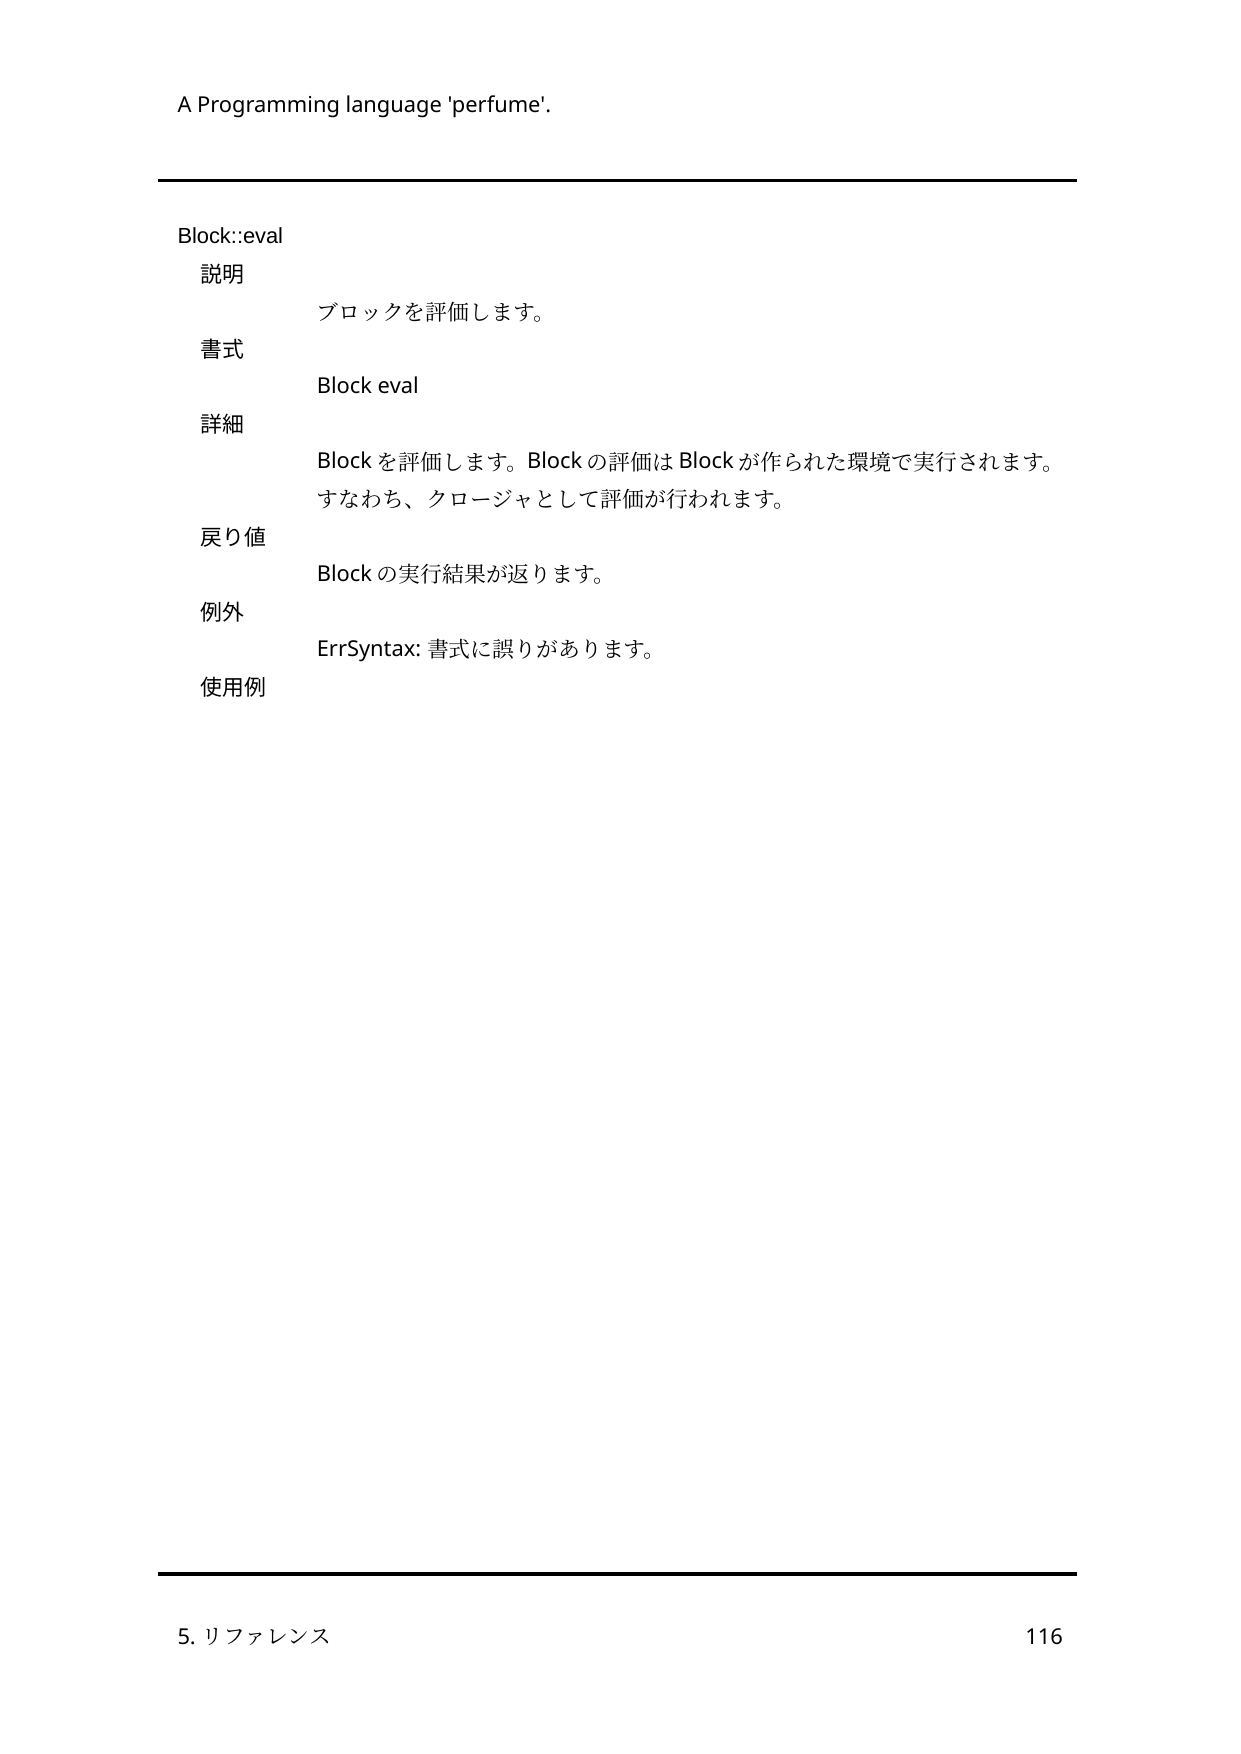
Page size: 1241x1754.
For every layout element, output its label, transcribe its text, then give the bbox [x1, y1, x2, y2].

table_header ブロックを評価します。 [317, 254, 1063, 329]
table_cell 書式 [200, 329, 317, 404]
table_header 説明 [200, 254, 317, 329]
table_cell Block eval [317, 329, 1063, 404]
table_cell ErrSyntax: 書式に誤りがあります。 [317, 592, 1063, 667]
table_cell [317, 667, 1063, 742]
subtitle Block::eval [177, 217, 1063, 254]
table_cell Blockを評価します。Blockの評価はBlockが作られた環境で実行されます。すなわち、クロージャとして評価が行われます。 [317, 404, 1063, 517]
table_cell 使用例 [200, 667, 317, 742]
table_cell 詳細 [200, 404, 317, 517]
table_cell Blockの実行結果が返ります。 [317, 517, 1063, 592]
table_cell 例外 [200, 592, 317, 667]
table_cell 戻り値 [200, 517, 317, 592]
